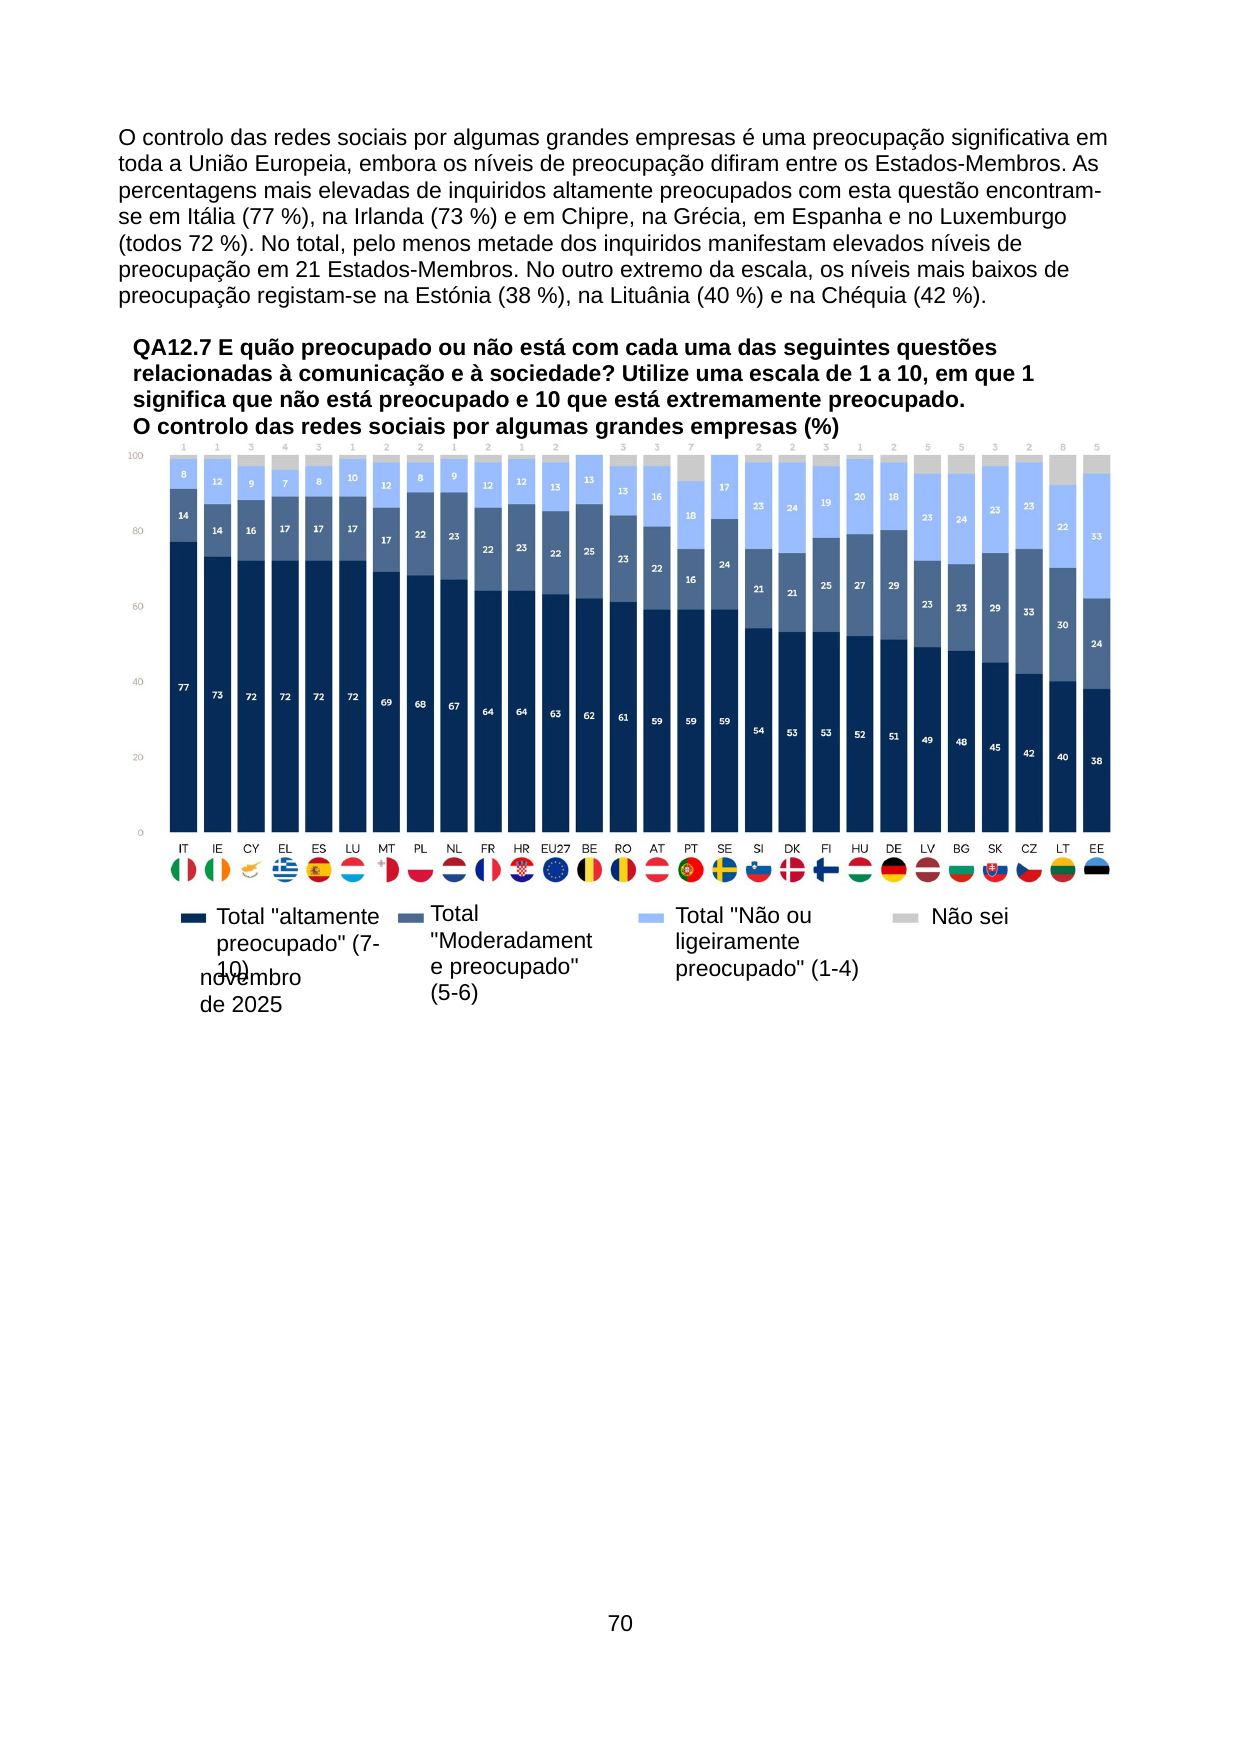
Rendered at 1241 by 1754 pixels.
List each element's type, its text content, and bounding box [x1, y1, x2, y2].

text O controlo das redes sociais por algumas grandes empresas é uma preocupação significativa em toda a União Europeia, embora os níveis de preocupação difiram entre os Estados-Membros. As percentagens mais elevadas de inquiridos altamente preocupados com esta questão encontram-se em Itália (77 %), na Irlanda (73 %) e em Chipre, na Grécia, em Espanha e no Luxemburgo (todos 72 %). No total, pelo menos metade dos inquiridos manifestam elevados níveis de preocupação em 21 Estados-Membros. No outro extremo da escala, os níveis mais baixos de preocupação registam-se na Estónia (38 %), na Lituânia (40 %) e na Chéquia (42 %). [118, 124, 1122, 308]
picture [173, 904, 923, 926]
picture [123, 439, 1117, 892]
